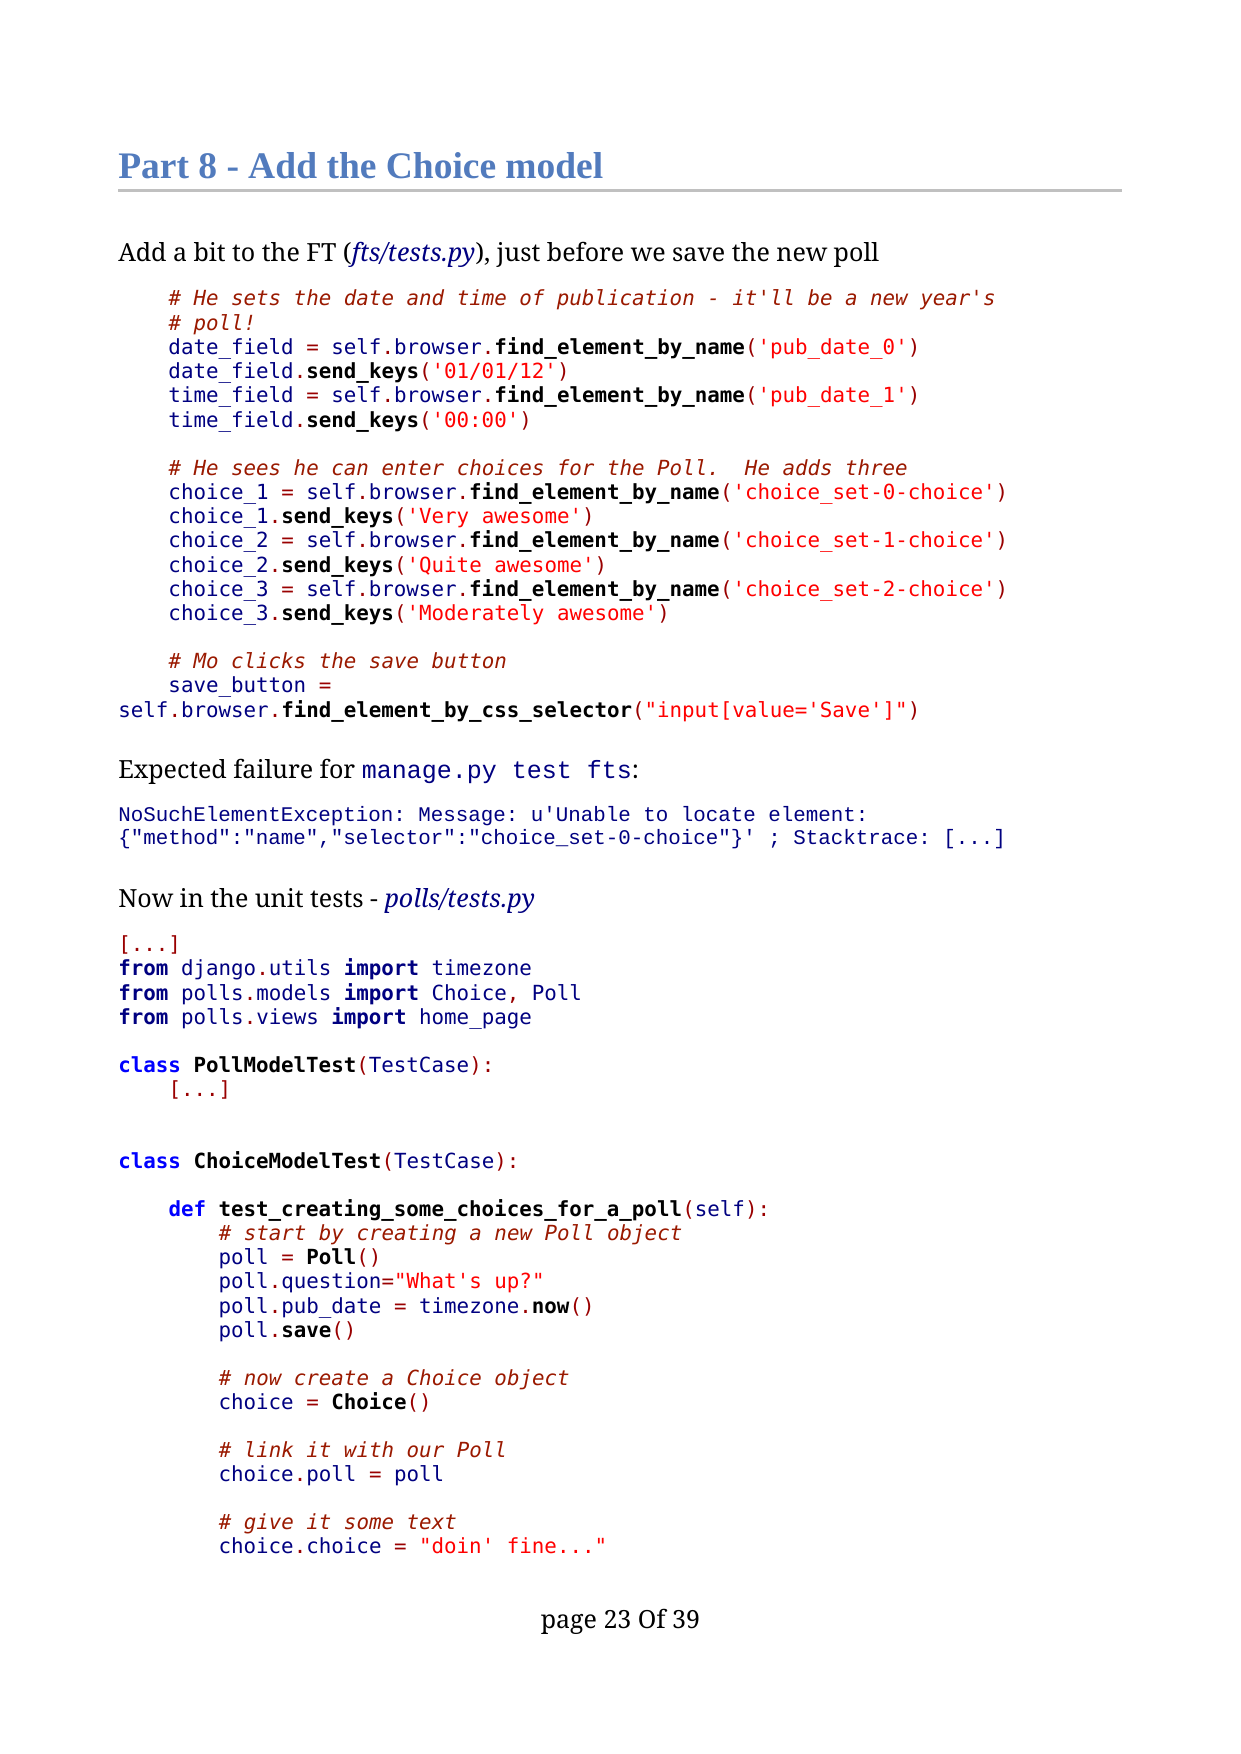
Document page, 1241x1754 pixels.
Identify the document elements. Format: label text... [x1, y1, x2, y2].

text choice.choice = "doin' fine..." [118, 1534, 1122, 1559]
text poll.pub_date = timezone.now() [118, 1294, 1122, 1318]
text # Mo clicks the save button [118, 649, 1122, 673]
text choice = Choice() [118, 1390, 1122, 1414]
text choice_2 = self.browser.find_element_by_name('choice_set-1-choice') [118, 528, 1122, 553]
text Expected failure for manage.py test fts: [118, 752, 1122, 786]
text NoSuchElementException: Message: u'Unable to locate element: {"method":"name","selector":"choice_set-0-choice"}' ; Stacktrace: [...] [118, 803, 1122, 851]
text save_button = self.browser.find_element_by_css_selector("input[value='Save']") [118, 673, 1122, 722]
text choice.poll = poll [118, 1462, 1122, 1487]
text choice_3.send_keys('Moderately awesome') [118, 601, 1122, 626]
text date_field = self.browser.find_element_by_name('pub_date_0') [118, 335, 1122, 359]
text [...] [118, 932, 1122, 956]
text time_field.send_keys('00:00') [118, 408, 1122, 432]
text [...] [118, 1077, 1122, 1101]
text poll.save() [118, 1318, 1122, 1342]
text poll = Poll() [118, 1245, 1122, 1269]
text choice_3 = self.browser.find_element_by_name('choice_set-2-choice') [118, 577, 1122, 601]
text choice_1 = self.browser.find_element_by_name('choice_set-0-choice') [118, 480, 1122, 504]
text from polls.views import home_page [118, 1005, 1122, 1029]
text Now in the unit tests - polls/tests.py [118, 880, 1122, 914]
text # link it with our Poll [118, 1438, 1122, 1462]
text # start by creating a new Poll object [118, 1221, 1122, 1245]
text # poll! [118, 311, 1122, 335]
text choice_1.send_keys('Very awesome') [118, 504, 1122, 528]
text Add a bit to the FT (fts/tests.py), just before we save the new poll [118, 235, 1122, 269]
text def test_creating_some_choices_for_a_poll(self): [118, 1197, 1122, 1221]
text date_field.send_keys('01/01/12') [118, 359, 1122, 383]
text choice_2.send_keys('Quite awesome') [118, 553, 1122, 577]
text class PollModelTest(TestCase): [118, 1053, 1122, 1077]
text # He sets the date and time of publication - it'll be a new year's [118, 286, 1122, 311]
text poll.question="What's up?" [118, 1269, 1122, 1294]
text # give it some text [118, 1510, 1122, 1534]
text time_field = self.browser.find_element_by_name('pub_date_1') [118, 383, 1122, 408]
text # He sees he can enter choices for the Poll. He adds three [118, 456, 1122, 480]
text from polls.models import Choice, Poll [118, 981, 1122, 1005]
text from django.utils import timezone [118, 956, 1122, 981]
text # now create a Choice object [118, 1366, 1122, 1390]
subtitle Part 8 - Add the Choice model [118, 143, 1122, 189]
text class ChoiceModelTest(TestCase): [118, 1149, 1122, 1173]
